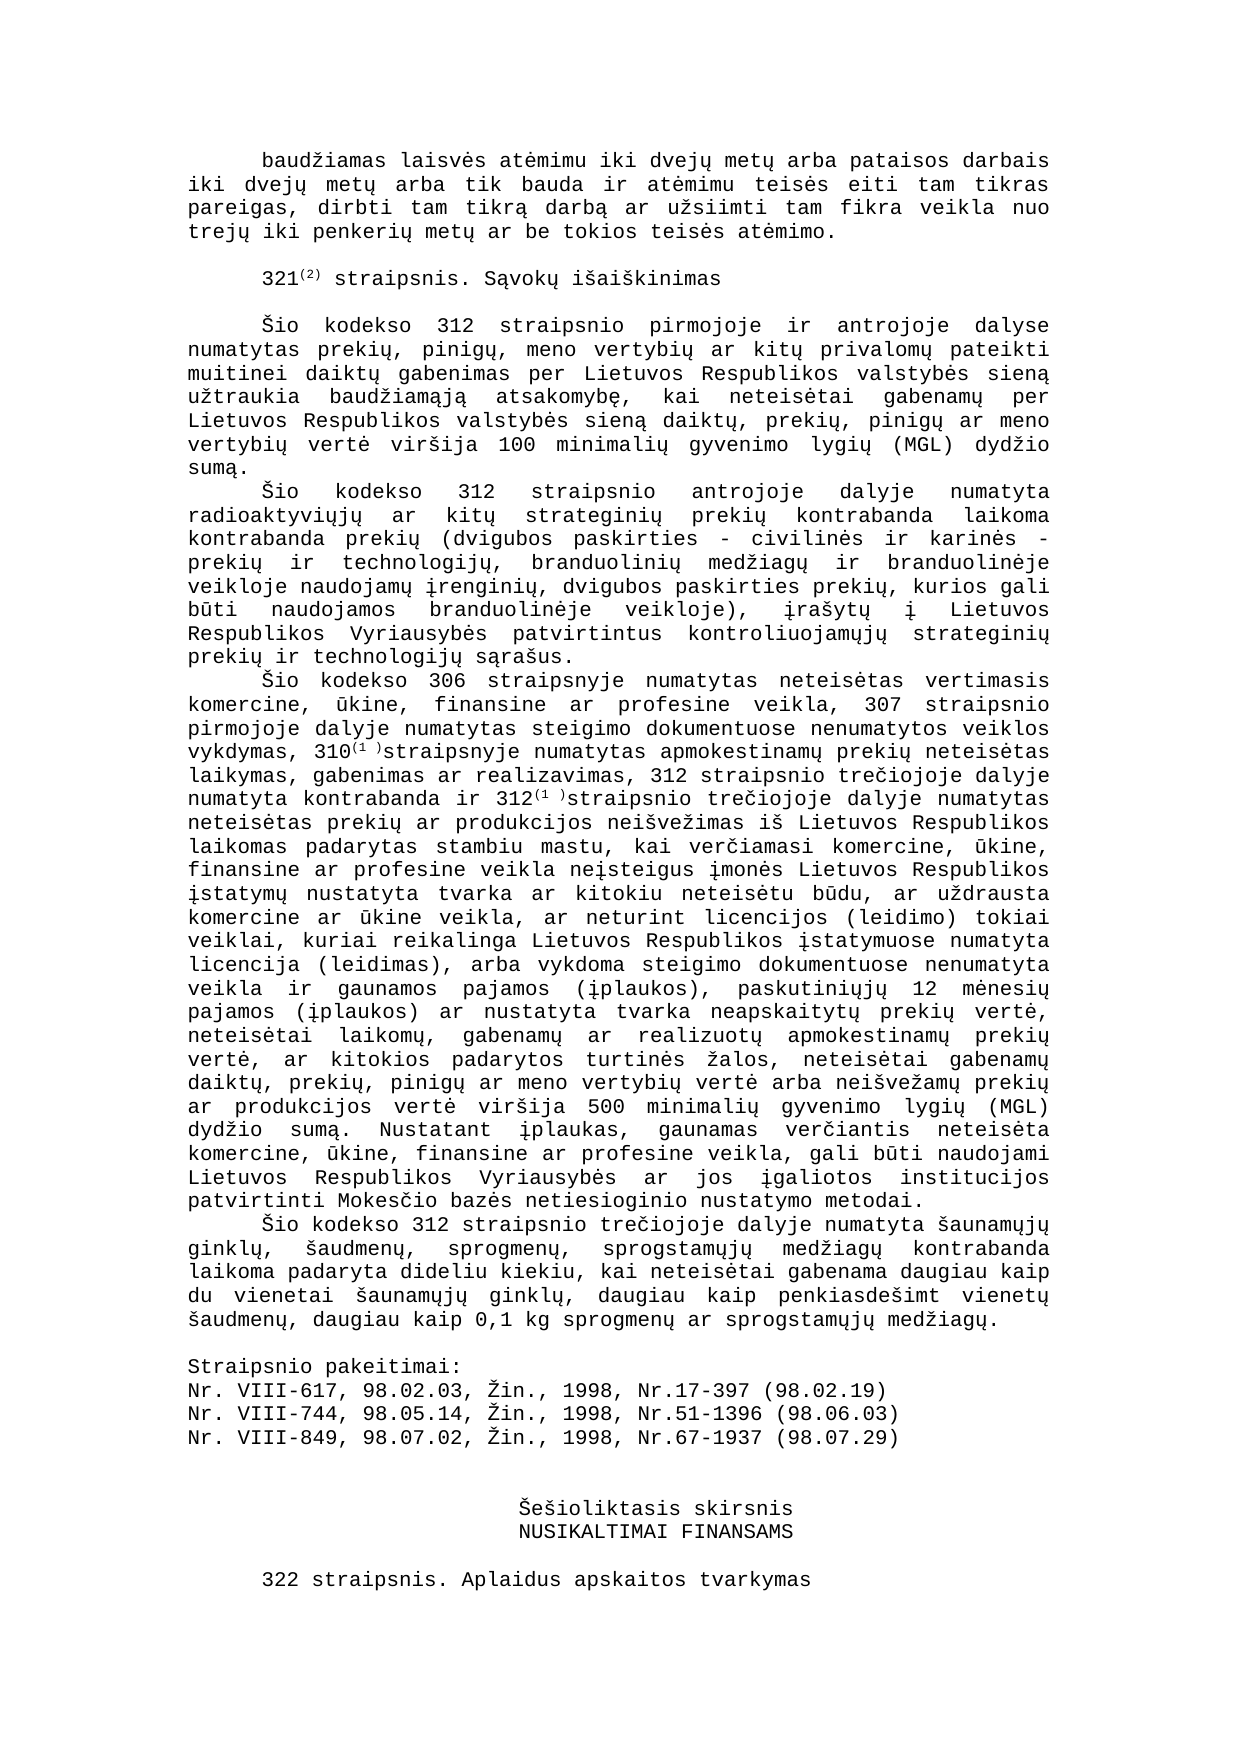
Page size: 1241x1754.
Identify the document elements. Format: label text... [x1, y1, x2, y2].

text Nr. VIII-617, 98.02.03, Žin., 1998, Nr.17-397 (98.02.19) [187, 1379, 1050, 1403]
text 321(2) straipsnis. Sąvokų išaiškinimas [187, 268, 1050, 292]
text Nr. VIII-744, 98.05.14, Žin., 1998, Nr.51-1396 (98.06.03) [187, 1403, 1050, 1427]
text baudžiamas laisvės atėmimu iki dvejų metų arba pataisos darbais iki dvejų metų arba tik bauda ir atėmimu teisės eiti tam tikras pareigas, dirbti tam tikrą darbą ar užsiimti tam fikra veikla nuo trejų iki penkerių metų ar be tokios teisės atėmimo. [187, 150, 1050, 244]
text Šio kodekso 312 straipsnio trečiojoje dalyje numatyta šaunamųjų ginklų, šaudmenų, sprogmenų, sprogstamųjų medžiagų kontrabanda laikoma padaryta dideliu kiekiu, kai neteisėtai gabenama daugiau kaip du vienetai šaunamųjų ginklų, daugiau kaip penkiasdešimt vienetų šaudmenų, daugiau kaip 0,1 kg sprogmenų ar sprogstamųjų medžiagų. [187, 1214, 1050, 1332]
text NUSIKALTIMAI FINANSAMS [187, 1521, 1050, 1545]
text Straipsnio pakeitimai: [187, 1356, 1050, 1379]
text Šio kodekso 312 straipsnio pirmojoje ir antrojoje dalyse numatytas prekių, pinigų, meno vertybių ar kitų privalomų pateikti muitinei daiktų gabenimas per Lietuvos Respublikos valstybės sieną užtraukia baudžiamąją atsakomybę, kai neteisėtai gabenamų per Lietuvos Respublikos valstybės sieną daiktų, prekių, pinigų ar meno vertybių vertė viršija 100 minimalių gyvenimo lygių (MGL) dydžio sumą. [187, 316, 1050, 481]
text Šio kodekso 306 straipsnyje numatytas neteisėtas vertimasis komercine, ūkine, finansine ar profesine veikla, 307 straipsnio pirmojoje dalyje numatytas steigimo dokumentuose nenumatytos veiklos vykdymas, 310(1 )straipsnyje numatytas apmokestinamų prekių neteisėtas laikymas, gabenimas ar realizavimas, 312 straipsnio trečiojoje dalyje numatyta kontrabanda ir 312(1 )straipsnio trečiojoje dalyje numatytas neteisėtas prekių ar produkcijos neišvežimas iš Lietuvos Respublikos laikomas padarytas stambiu mastu, kai verčiamasi komercine, ūkine, finansine ar profesine veikla neįsteigus įmonės Lietuvos Respublikos įstatymų nustatyta tvarka ar kitokiu neteisėtu būdu, ar uždrausta komercine ar ūkine veikla, ar neturint licencijos (leidimo) tokiai veiklai, kuriai reikalinga Lietuvos Respublikos įstatymuose numatyta licencija (leidimas), arba vykdoma steigimo dokumentuose nenumatyta veikla ir gaunamos pajamos (įplaukos), paskutiniųjų 12 mėnesių pajamos (įplaukos) ar nustatyta tvarka neapskaitytų prekių vertė, neteisėtai laikomų, gabenamų ar realizuotų apmokestinamų prekių vertė, ar kitokios padarytos turtinės žalos, neteisėtai gabenamų daiktų, prekių, pinigų ar meno vertybių vertė arba neišvežamų prekių ar produkcijos vertė viršija 500 minimalių gyvenimo lygių (MGL) dydžio sumą. Nustatant įplaukas, gaunamas verčiantis neteisėta komercine, ūkine, finansine ar profesine veikla, gali būti naudojami Lietuvos Respublikos Vyriausybės ar jos įgaliotos institucijos patvirtinti Mokesčio bazės netiesioginio nustatymo metodai. [187, 670, 1050, 1214]
text Šešioliktasis skirsnis [187, 1498, 1050, 1521]
text Šio kodekso 312 straipsnio antrojoje dalyje numatyta radioaktyviųjų ar kitų strateginių prekių kontrabanda laikoma kontrabanda prekių (dvigubos paskirties - civilinės ir karinės - prekių ir technologijų, branduolinių medžiagų ir branduolinėje veikloje naudojamų įrenginių, dvigubos paskirties prekių, kurios gali būti naudojamos branduolinėje veikloje), įrašytų į Lietuvos Respublikos Vyriausybės patvirtintus kontroliuojamųjų strateginių prekių ir technologijų sąrašus. [187, 481, 1050, 670]
text 322 straipsnis. Aplaidus apskaitos tvarkymas [205, 1569, 1050, 1592]
text Nr. VIII-849, 98.07.02, Žin., 1998, Nr.67-1937 (98.07.29) [187, 1427, 1050, 1451]
